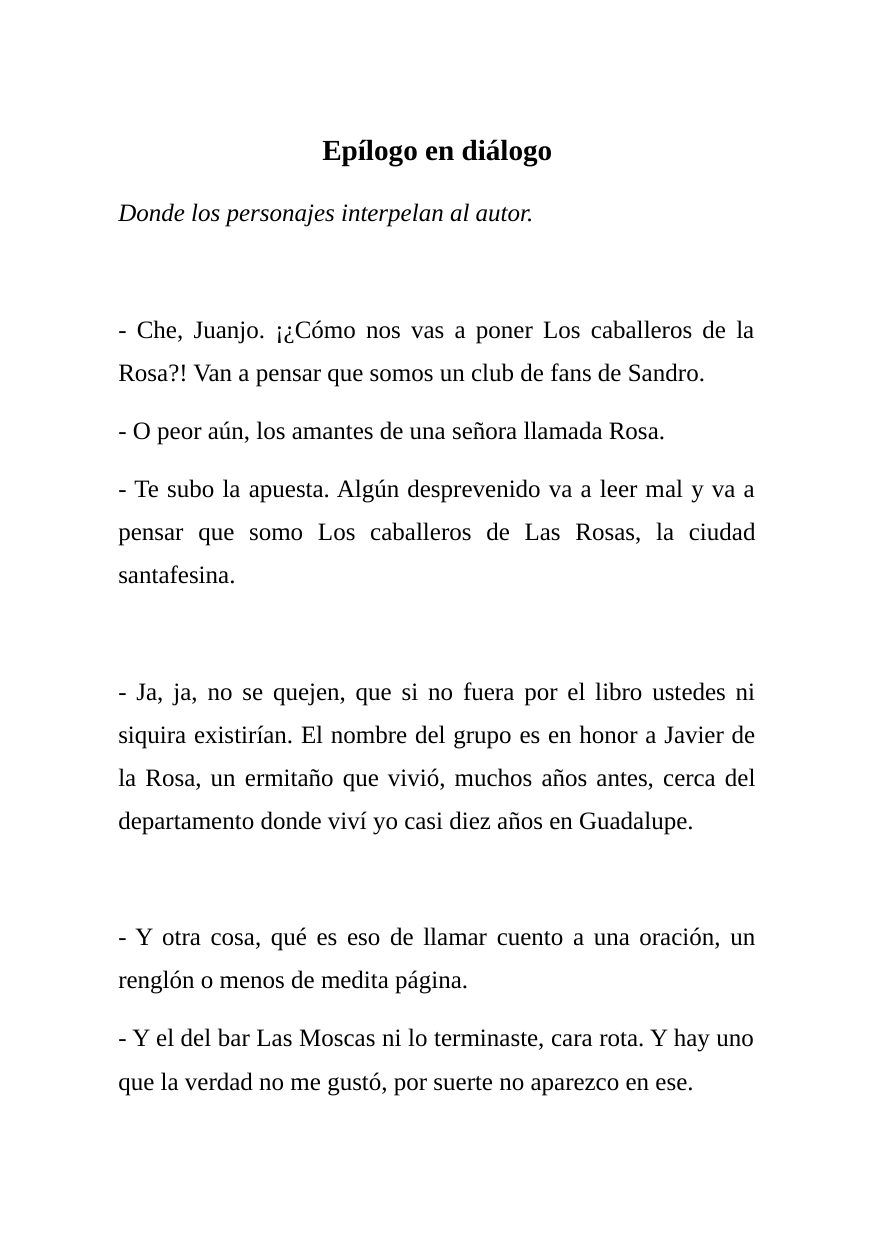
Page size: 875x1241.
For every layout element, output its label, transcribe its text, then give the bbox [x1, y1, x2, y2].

text - Ja, ja, no se quejen, que si no fuera por el libro ustedes ni siquira existirían. El nombre del grupo es en honor a Javier de la Rosa, un ermitaño que vivió, muchos años antes, cerca del departamento donde viví yo casi diez años en Guadalupe. [118, 677, 756, 835]
text Epílogo en diálogo [118, 133, 756, 167]
text - Che, Juanjo. ¡¿Cómo nos vas a poner Los caballeros de la Rosa?! Van a pensar que somos un club de fans de Sandro. [118, 315, 756, 387]
text - Y otra cosa, qué es eso de llamar cuento a una oración, un renglón o menos de medita página. [118, 922, 756, 994]
text - Y el del bar Las Moscas ni lo terminaste, cara rota. Y hay uno que la verdad no me gustó, por suerte no aparezco en ese. [118, 1023, 756, 1095]
text Donde los personajes interpelan al autor. [118, 198, 756, 227]
text - Te subo la apuesta. Algún desprevenido va a leer mal y va a pensar que somo Los caballeros de Las Rosas, la ciudad santafesina. [118, 474, 756, 589]
text - O peor aún, los amantes de una señora llamada Rosa. [118, 416, 756, 445]
